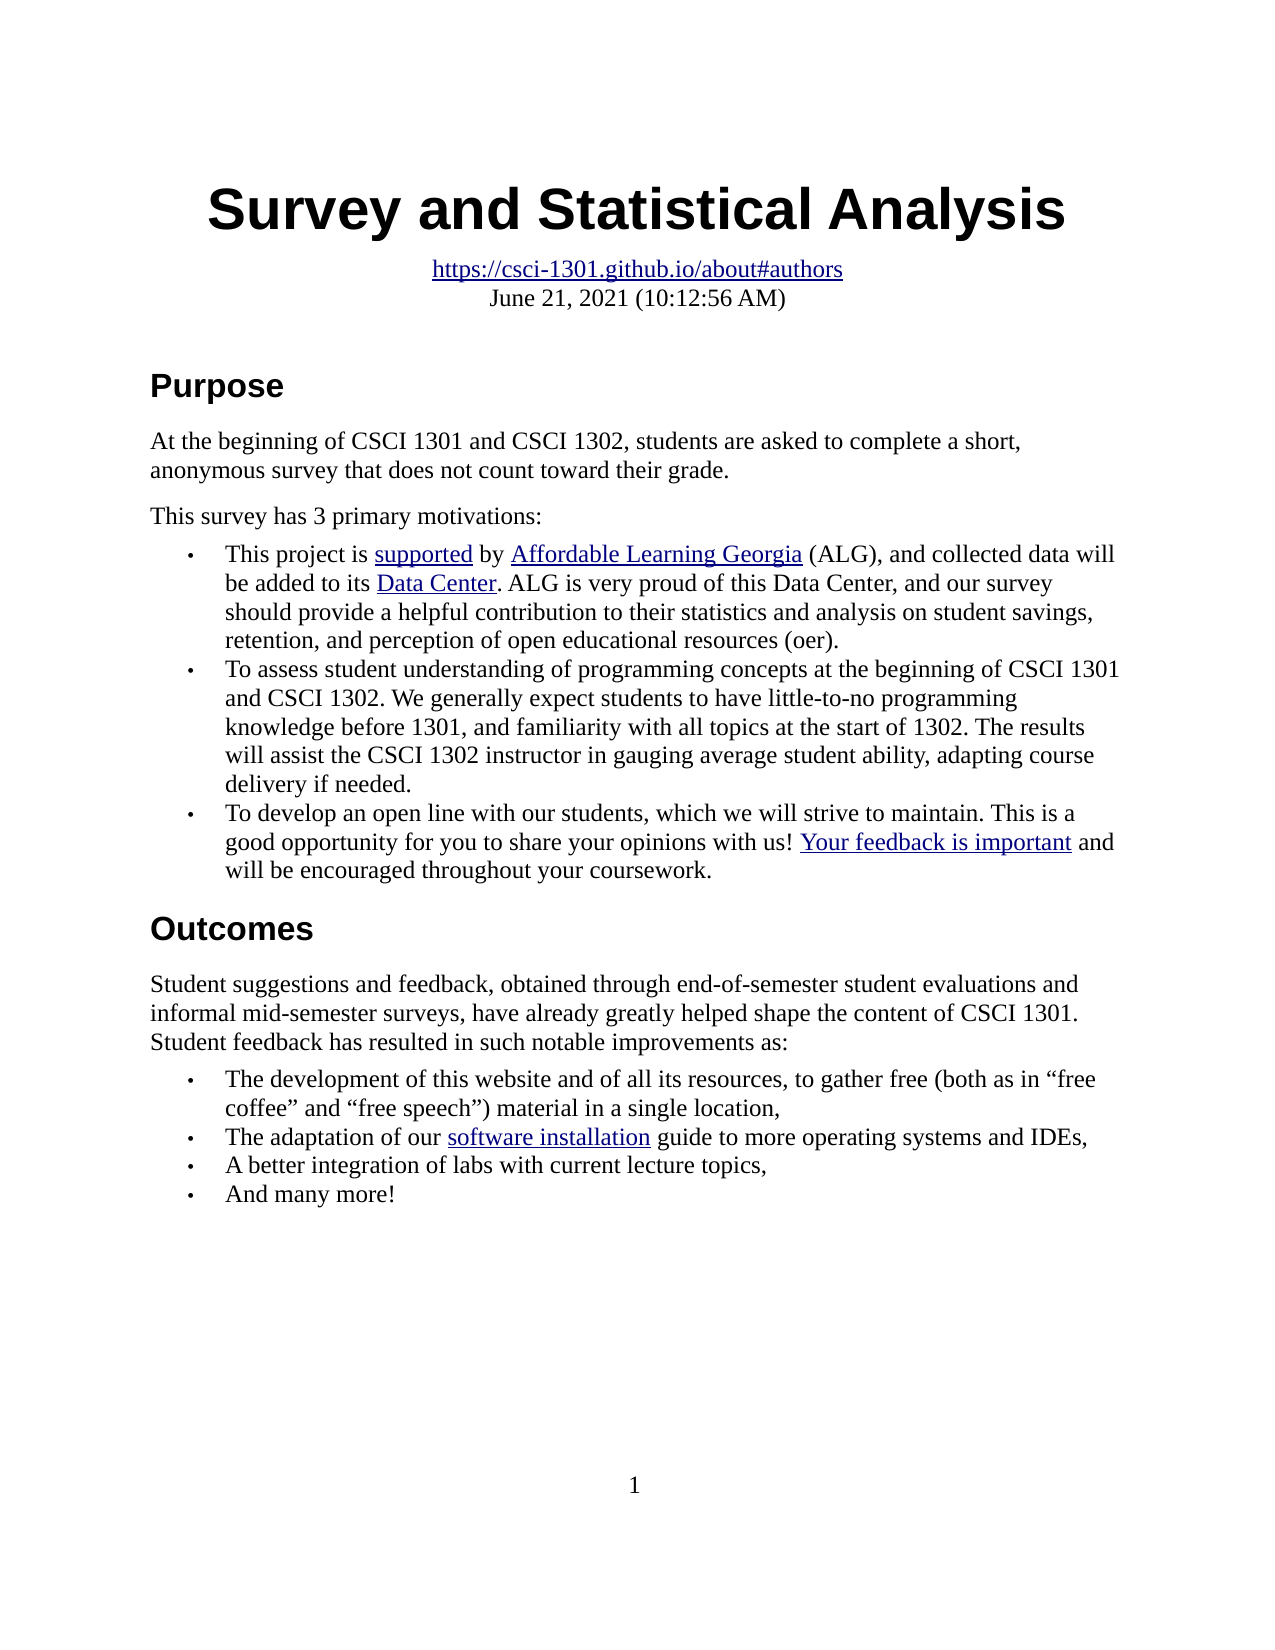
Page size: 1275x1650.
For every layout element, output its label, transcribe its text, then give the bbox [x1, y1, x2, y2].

text June 21, 2021 (10:12:56 AM) [150, 283, 1125, 312]
text Student suggestions and feedback, obtained through end-of-semester student evaluations and informal mid-semester surveys, have already greatly helped shape the content of CSCI 1301. Student feedback has resulted in such notable improvements as: [150, 969, 1125, 1055]
text https://csci-1301.github.io/about#authors [150, 254, 1125, 283]
list The adaptation of our software installation guide to more operating systems and IDEs, [187, 1122, 1125, 1151]
list To develop an open line with our students, which we will strive to maintain. This is a good opportunity for you to share your opinions with us! Your feedback is important and will be encouraged throughout your coursework. [187, 798, 1125, 884]
text At the beginning of CSCI 1301 and CSCI 1302, students are asked to complete a short, anonymous survey that does not count toward their grade. [150, 426, 1125, 483]
subtitle Outcomes [150, 909, 1125, 948]
title Survey and Statistical Analysis [150, 175, 1125, 242]
list To assess student understanding of programming concepts at the beginning of CSCI 1301 and CSCI 1302. We generally expect students to have little-to-no programming knowledge before 1301, and familiarity with all topics at the start of 1302. The results will assist the CSCI 1302 instructor in gauging average student ability, adapting course delivery if needed. [187, 654, 1125, 798]
list The development of this website and of all its resources, to gather free (both as in “free coffee” and “free speech”) material in a single location, [187, 1064, 1125, 1122]
list This project is supported by Affordable Learning Georgia (ALG), and collected data will be added to its Data Center. ALG is very proud of this Data Center, and our survey should provide a helpful contribution to their statistics and analysis on student savings, retention, and perception of open educational resources (oer). [187, 539, 1125, 654]
text This survey has 3 primary motivations: [150, 501, 1125, 530]
list A better integration of labs with current lecture topics, [187, 1151, 1125, 1179]
list And many more! [187, 1179, 1125, 1208]
subtitle Purpose [150, 366, 1125, 404]
